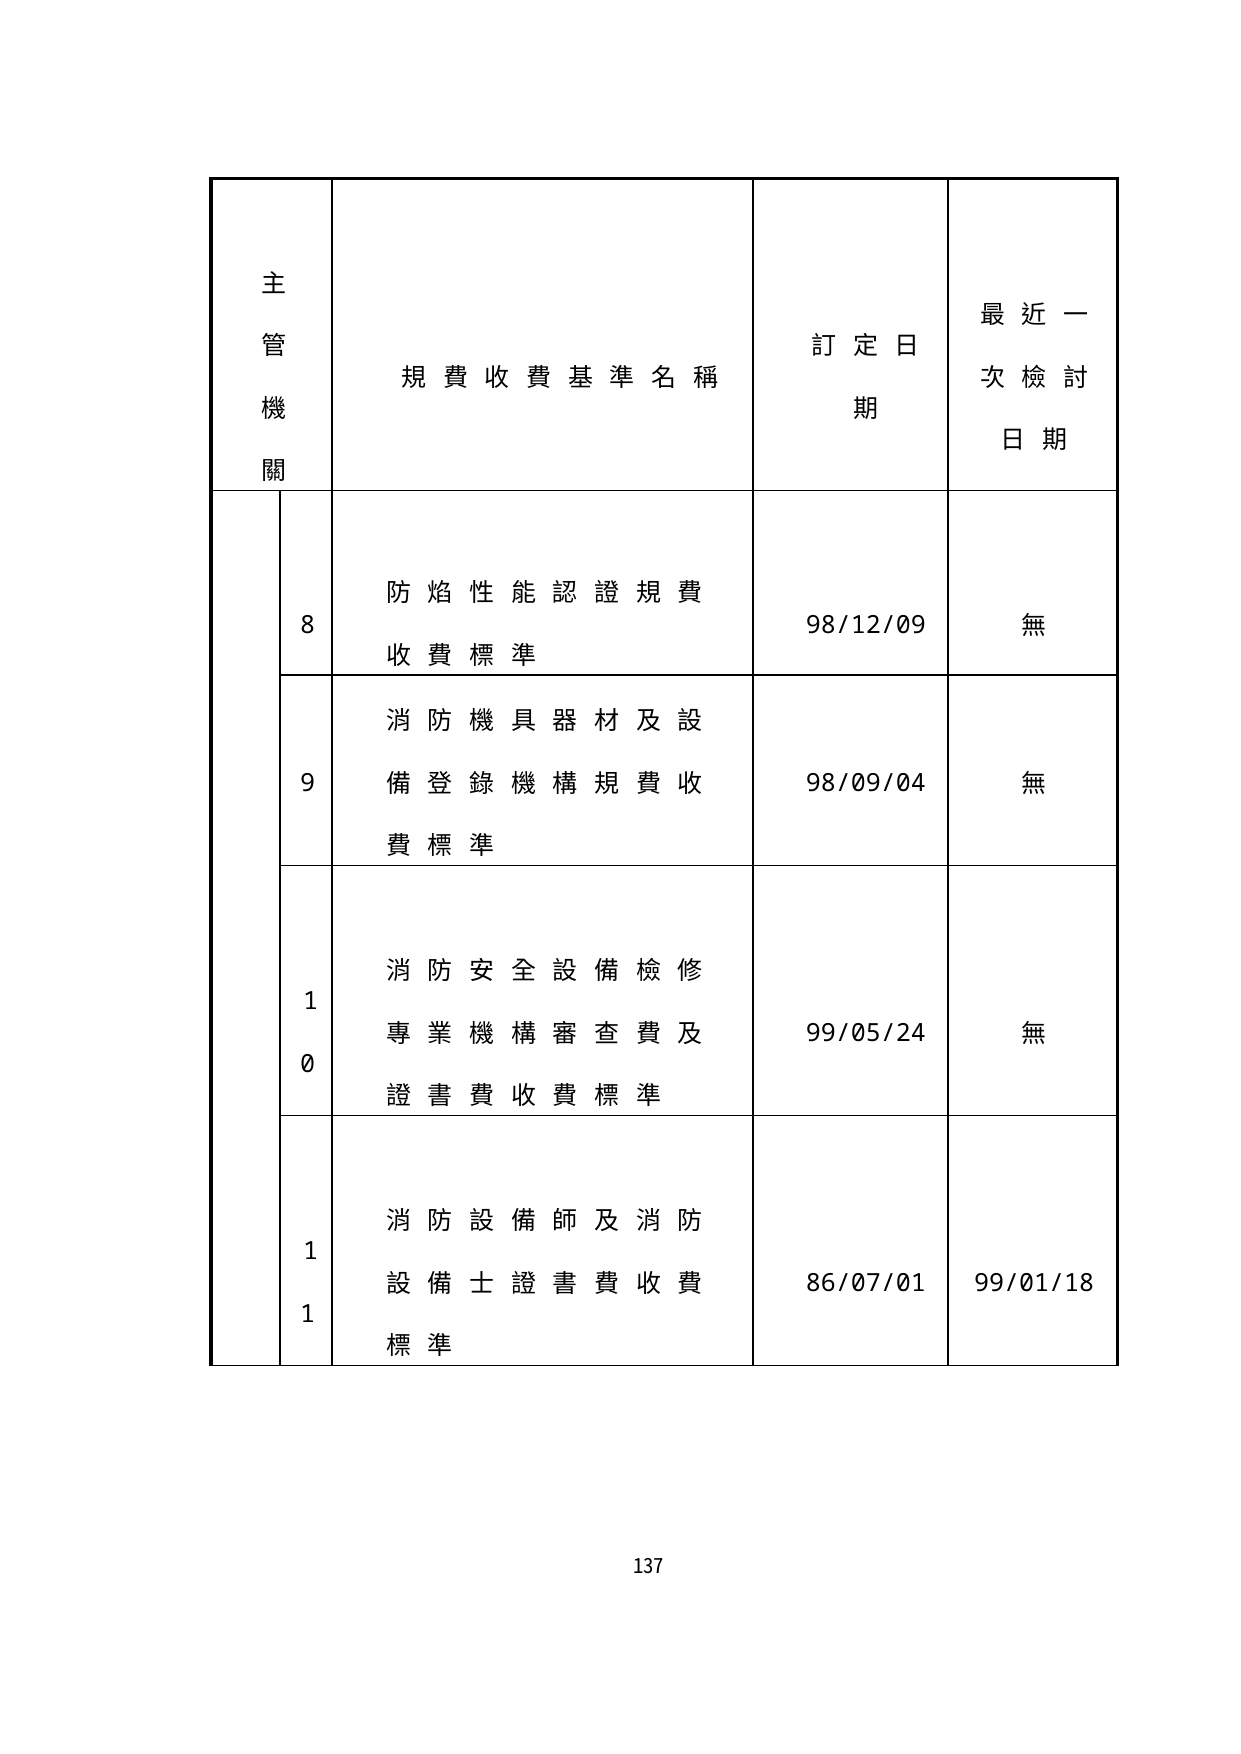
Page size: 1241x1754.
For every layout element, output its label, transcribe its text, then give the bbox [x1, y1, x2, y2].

table_cell 99/05/24 [754, 866, 947, 1115]
table_cell 98/12/09 [754, 491, 947, 674]
table_cell 98/09/04 [754, 676, 947, 865]
table_header 訂定日期 [754, 180, 947, 490]
table_cell 無 [949, 676, 1116, 865]
table_cell 消防機具器材及設備登錄機構規費收費標準 [333, 676, 752, 865]
table_cell 11 [281, 1116, 331, 1365]
table_cell 10 [281, 866, 331, 1115]
table_header 主管機關 [213, 180, 331, 490]
table_cell 內政部 [213, 491, 279, 1365]
table_cell 消防設備師及消防設備士證書費收費標準 [333, 1116, 752, 1365]
table_cell 86/07/01 [754, 1116, 947, 1365]
table_cell 消防安全設備檢修專業機構審查費及證書費收費標準 [333, 866, 752, 1115]
table_header 最近一次檢討日期 [949, 180, 1116, 490]
table_header 規費收費基準名稱 [333, 180, 752, 490]
table_cell 防焰性能認證規費收費標準 [333, 491, 752, 674]
table_cell 無 [949, 866, 1116, 1115]
table_cell 99/01/18 [949, 1116, 1116, 1365]
table_cell 8 [281, 491, 331, 674]
table_cell 9 [281, 676, 331, 865]
table_cell 無 [949, 491, 1116, 674]
